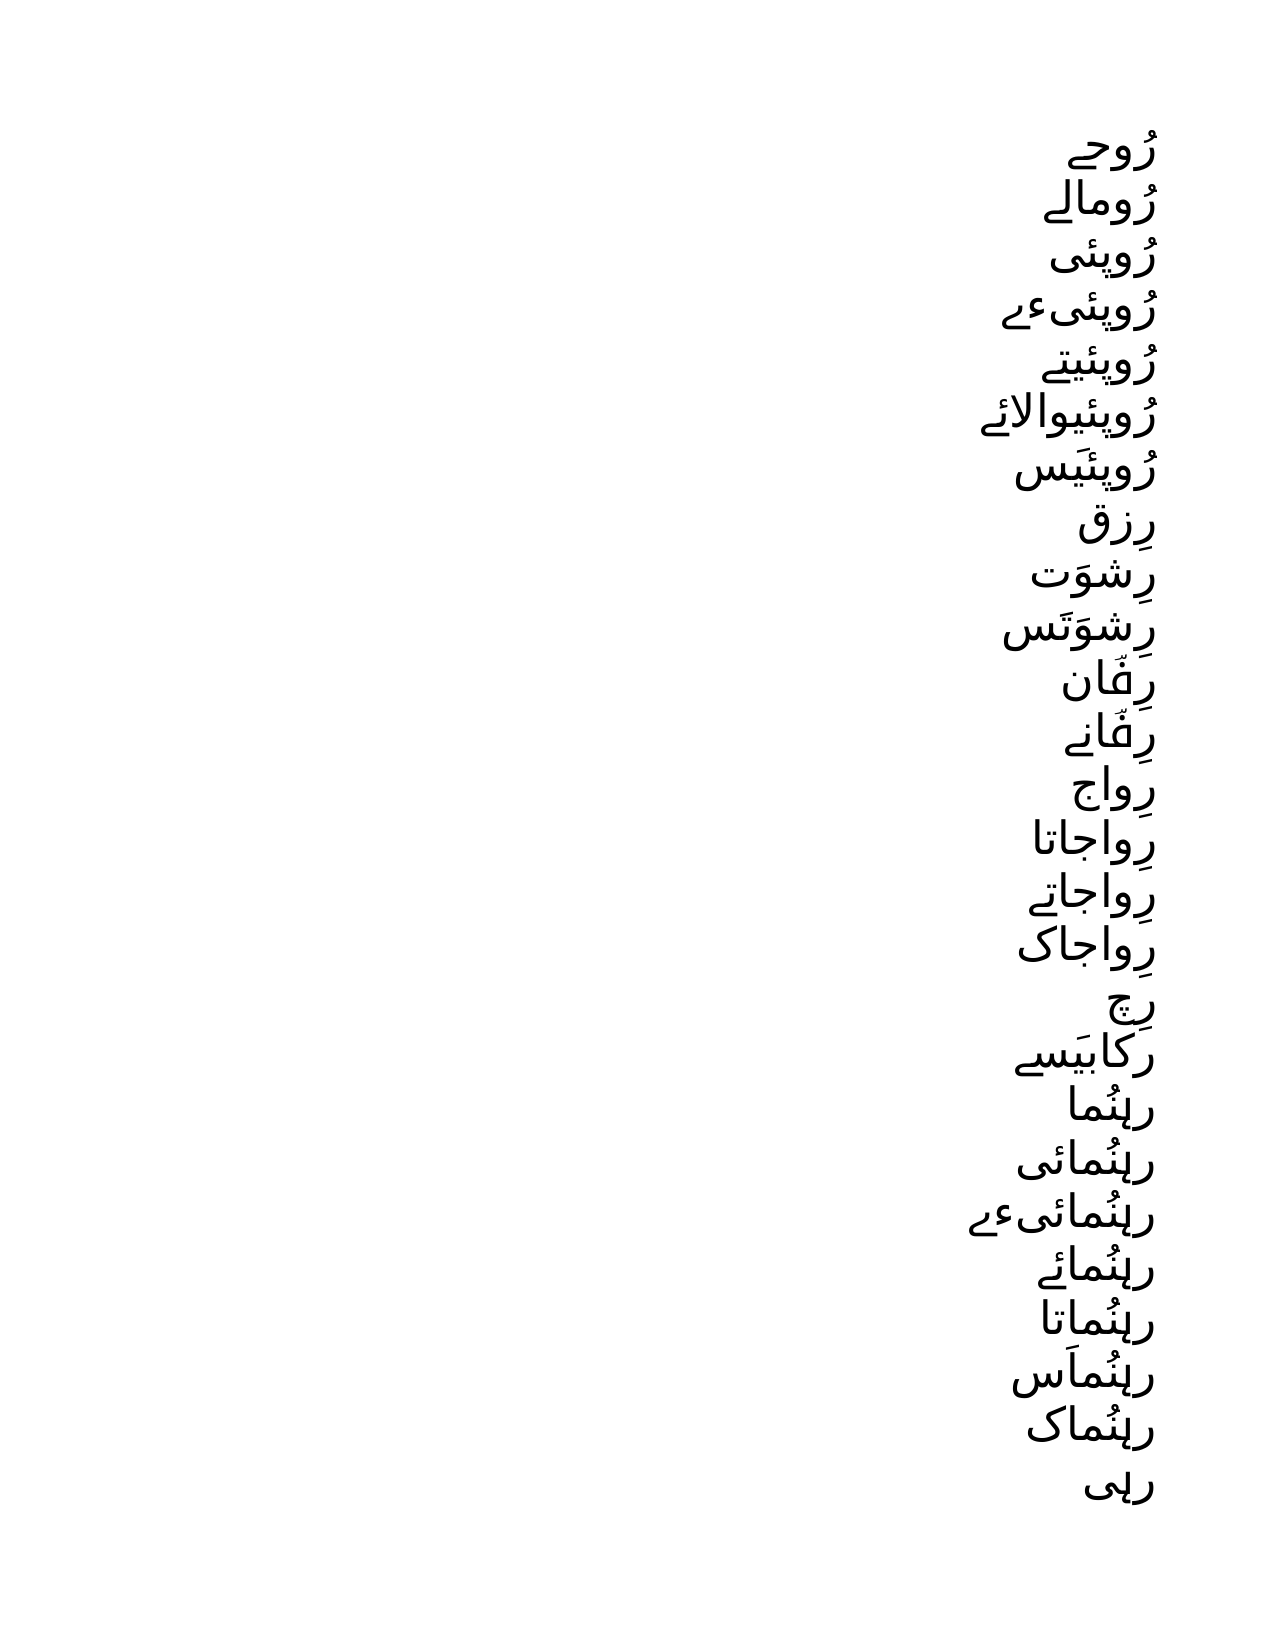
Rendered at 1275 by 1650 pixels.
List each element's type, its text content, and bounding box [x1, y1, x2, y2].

text رُوپئی​تے [118, 331, 1157, 385]
text رُوپئی [118, 225, 1157, 278]
text رُوپئی​َس [118, 438, 1157, 491]
text رہنُماتا [118, 1291, 1157, 1345]
text رِواجاک [118, 918, 1157, 971]
text رہنُمائی [118, 1131, 1157, 1185]
text رِشوَتَس [118, 598, 1157, 651]
text رہنُماک [118, 1398, 1157, 1451]
text رِچ [118, 971, 1157, 1025]
text رُوحے [118, 118, 1157, 171]
text رہنُماَس [118, 1345, 1157, 1398]
text رِشوَت [118, 545, 1157, 598]
text رِفؔانے [118, 705, 1157, 758]
text رہنُما [118, 1078, 1157, 1131]
text رُومالے [118, 171, 1157, 225]
text رہنُمائی​ءے [118, 1185, 1157, 1238]
text رہنُمائے [118, 1238, 1157, 1291]
text رکابی​َسے [118, 1025, 1157, 1078]
text رُوپئی​والائے [118, 385, 1157, 438]
text رہی [118, 1451, 1157, 1505]
text رِواج [118, 758, 1157, 811]
text رِفؔان [118, 651, 1157, 705]
text رُوپئی​ءے [118, 278, 1157, 331]
text رِواجاتے [118, 865, 1157, 918]
text رِزق [118, 491, 1157, 545]
text رِواجاتا [118, 811, 1157, 865]
